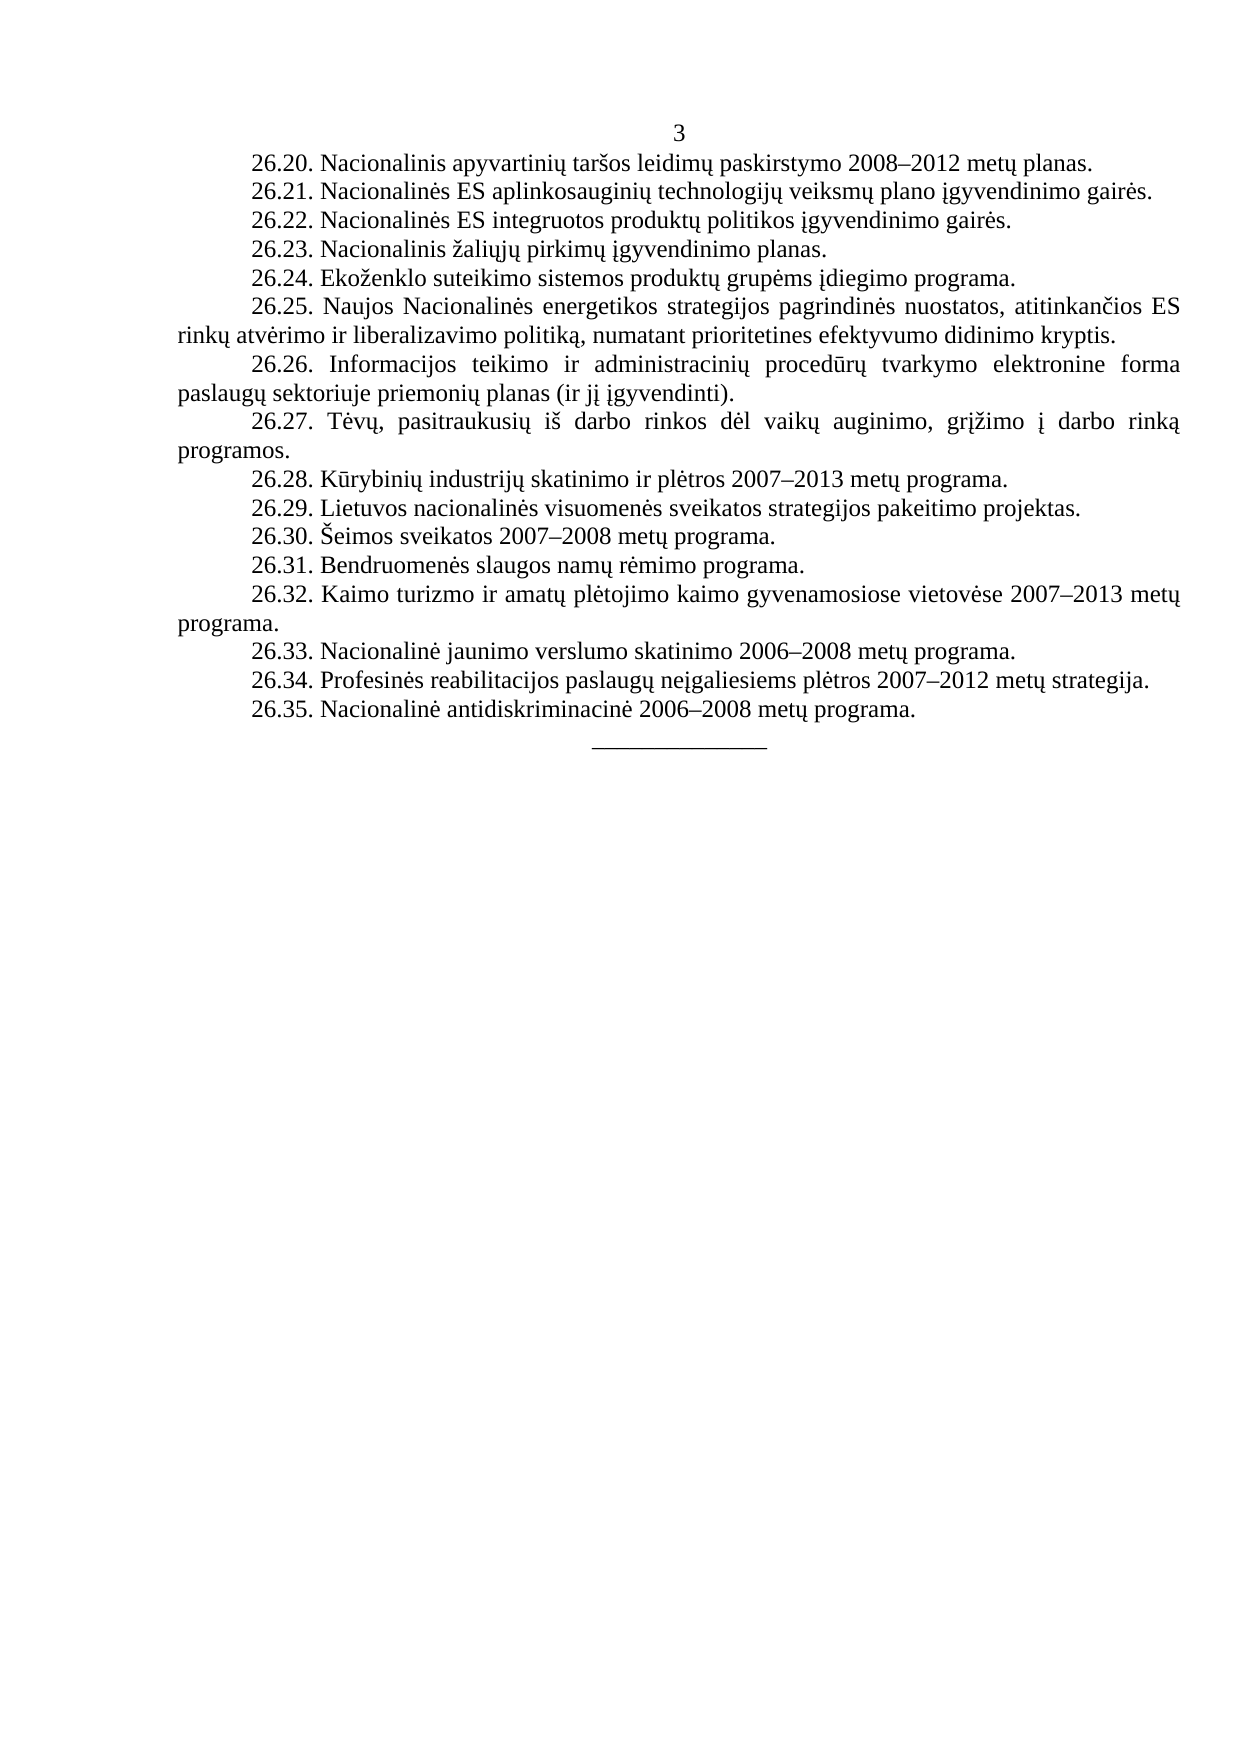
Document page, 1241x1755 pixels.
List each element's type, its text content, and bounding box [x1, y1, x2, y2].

text 26.33. Nacionalinė jaunimo verslumo skatinimo 2006–2008 metų programa. [177, 636, 1181, 665]
text 26.32. Kaimo turizmo ir amatų plėtojimo kaimo gyvenamosiose vietovėse 2007–2013 metų programa. [177, 579, 1181, 636]
text ______________ [177, 723, 1181, 751]
text 26.26. Informacijos teikimo ir administracinių procedūrų tvarkymo elektronine forma paslaugų sektoriuje priemonių planas (ir jį įgyvendinti). [177, 349, 1181, 406]
text 26.27. Tėvų, pasitraukusių iš darbo rinkos dėl vaikų auginimo, grįžimo į darbo rinką programos. [177, 406, 1181, 464]
text 26.34. Profesinės reabilitacijos paslaugų neįgaliesiems plėtros 2007–2012 metų strategija. [177, 665, 1181, 694]
text 26.31. Bendruomenės slaugos namų rėmimo programa. [177, 550, 1181, 579]
text 26.30. Šeimos sveikatos 2007–2008 metų programa. [177, 521, 1181, 550]
text 26.23. Nacionalinis žaliųjų pirkimų įgyvendinimo planas. [177, 234, 1181, 263]
text 26.29. Lietuvos nacionalinės visuomenės sveikatos strategijos pakeitimo projektas. [177, 493, 1181, 521]
text 26.24. Ekoženklo suteikimo sistemos produktų grupėms įdiegimo programa. [177, 263, 1181, 291]
text 26.20. Nacionalinis apyvartinių taršos leidimų paskirstymo 2008–2012 metų planas. [177, 148, 1181, 176]
text 26.35. Nacionalinė antidiskriminacinė 2006–2008 metų programa. [177, 694, 1181, 723]
text 26.25. Naujos Nacionalinės energetikos strategijos pagrindinės nuostatos, atitinkančios ES rinkų atvėrimo ir liberalizavimo politiką, numatant prioritetines efektyvumo didinimo kryptis. [177, 291, 1181, 349]
text 26.21. Nacionalinės ES aplinkosauginių technologijų veiksmų plano įgyvendinimo gairės. [177, 176, 1181, 205]
text 26.22. Nacionalinės ES integruotos produktų politikos įgyvendinimo gairės. [177, 205, 1181, 234]
text 26.28. Kūrybinių industrijų skatinimo ir plėtros 2007–2013 metų programa. [177, 464, 1181, 493]
